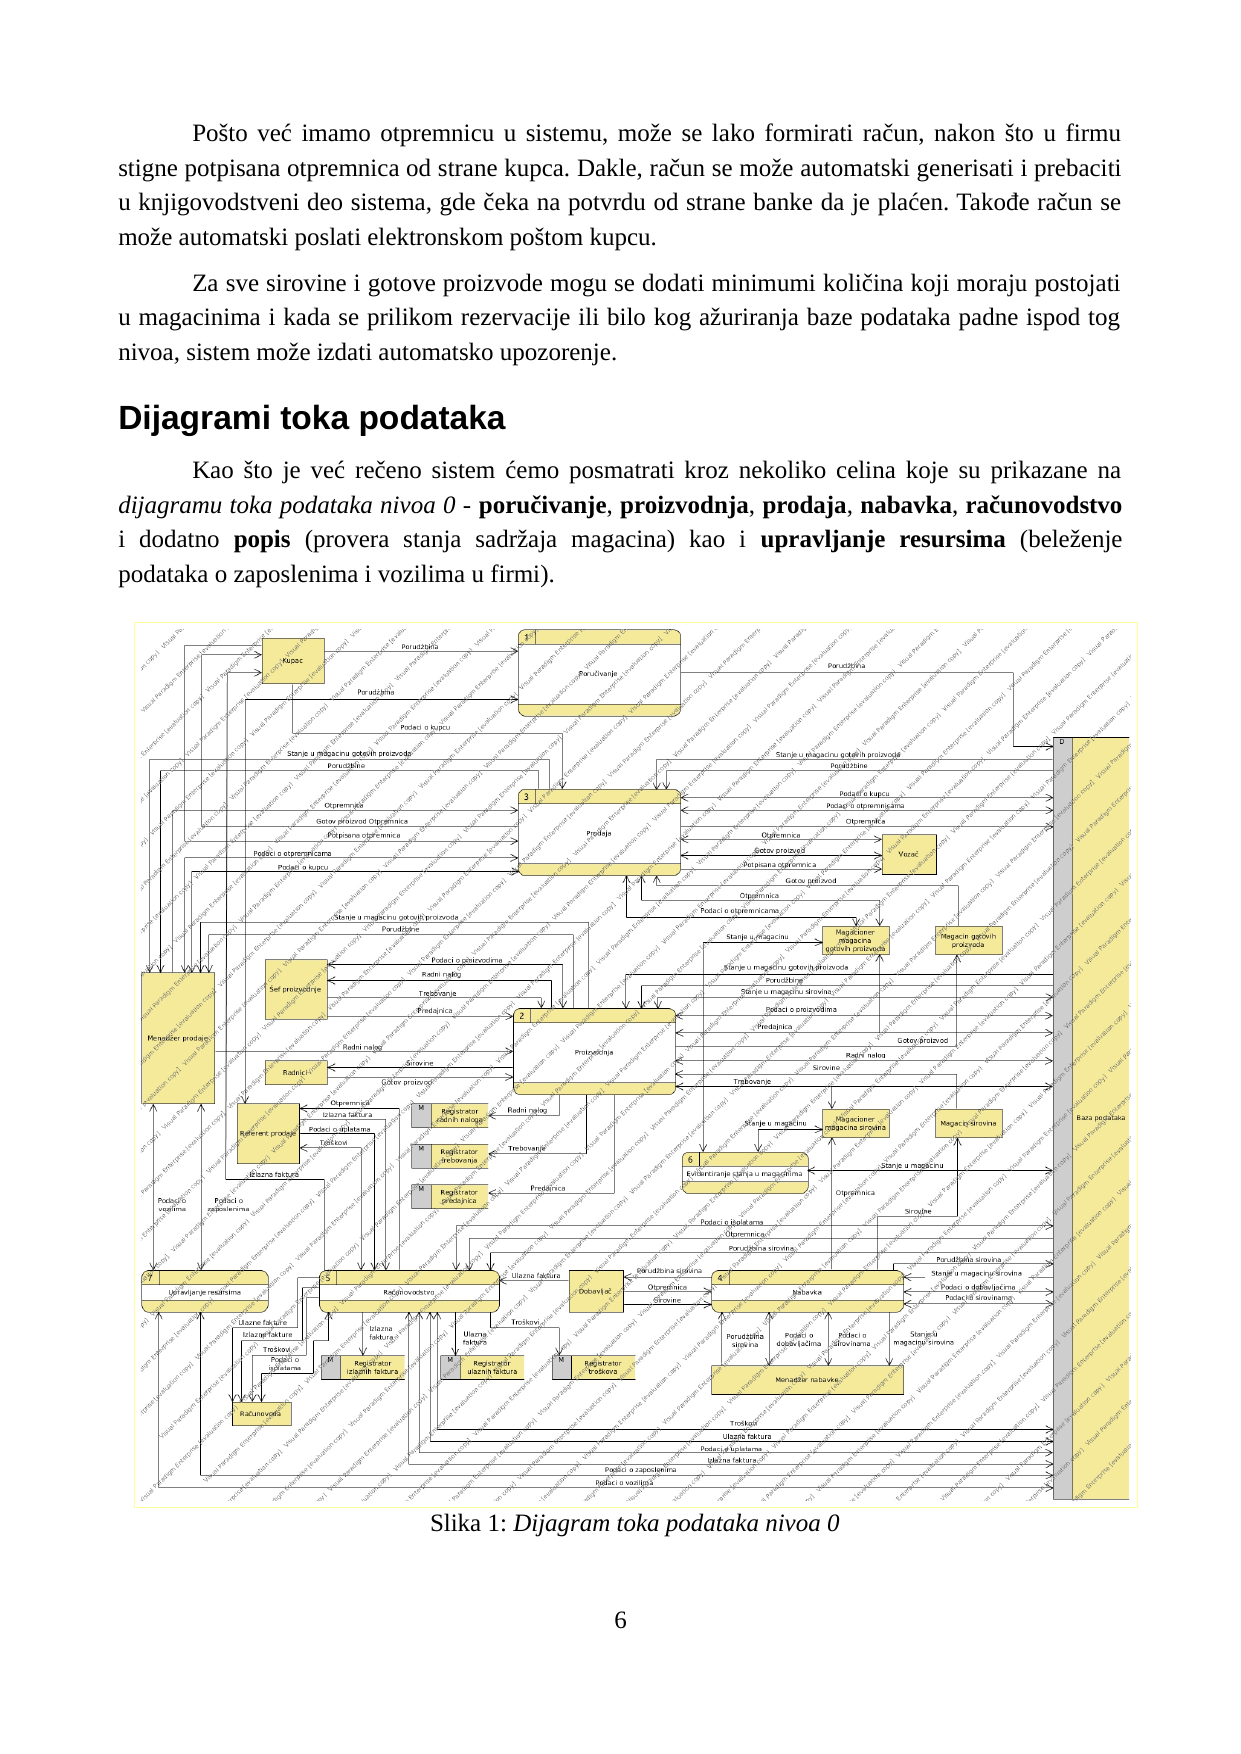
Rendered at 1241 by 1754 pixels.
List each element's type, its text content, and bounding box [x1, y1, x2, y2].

text Pošto već imamo otpremnicu u sistemu, može se lako formirati račun, nakon što u firmu stigne potpisana otpremnica od strane kupca. Dakle, račun se može automatski generisati i prebaciti u knjigovodstveni deo sistema, gde čeka na potvrdu od strane banke da je plaćen. Takođe račun se može automatski poslati elektronskom poštom kupcu. [118, 118, 1122, 250]
picture [140, 629, 1131, 1501]
text Kao što je već rečeno sistem ćemo posmatrati kroz nekoliko celina koje su prikazane na dijagramu toka podataka nivoa 0 - poručivanje, proizvodnja, prodaja, nabavka, računovodstvo i dodatno popis (provera stanja sadržaja magacina) kao i upravljanje resursima (beleženje podataka o zaposlenima i vozilima u firmi). [118, 455, 1122, 587]
text Slika 1: Dijagram toka podataka nivoa 0 [97, 1501, 1174, 1537]
subtitle Dijagrami toka podataka [118, 398, 1122, 437]
text Za sve sirovine i gotove proizvode mogu se dodati minimumi količina koji moraju postojati u magacinima i kada se prilikom rezervacije ili bilo kog ažuriranja baze podataka padne ispod tog nivoa, sistem može izdati automatsko upozorenje. [118, 268, 1122, 366]
